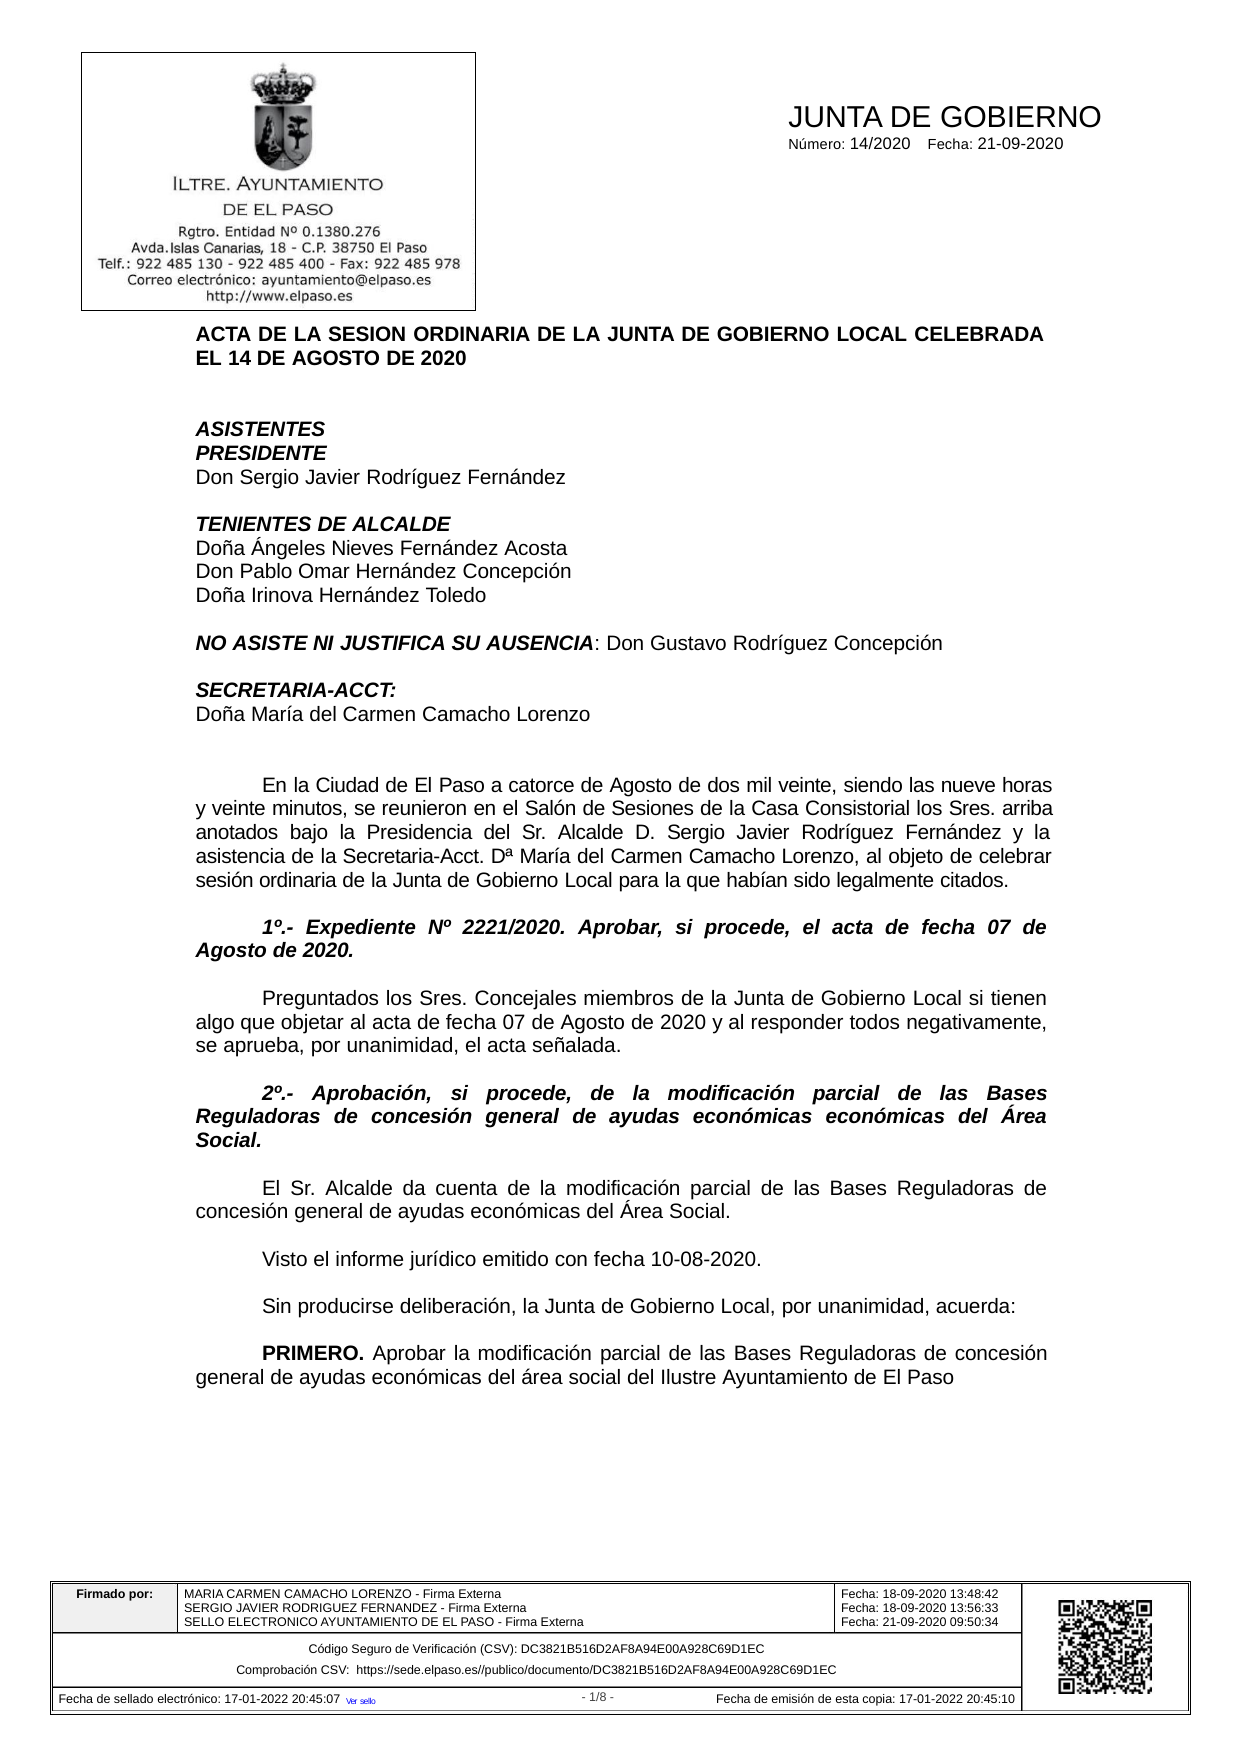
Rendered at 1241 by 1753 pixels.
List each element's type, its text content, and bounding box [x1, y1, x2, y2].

text ACTA DE LA SESION ORDINARIA DE LA JUNTA DE GOBIERNO LOCAL CELEBRADA [195, 323, 1069, 346]
text concesión general de ayudas económicas del Área Social. [195, 1200, 1070, 1223]
text El Sr. Alcalde da cuenta de la modificación parcial de las Bases Reguladoras de [262, 1176, 1070, 1199]
text Agosto de 2020. [195, 939, 378, 963]
text Doña Ángeles Nieves Fernández Acosta [195, 537, 595, 560]
text Comprobación CSV: https://sede.elpaso.es//publico/documento/DC3821B516D2AF8A94E00A928C69D1EC [236, 1663, 863, 1677]
text EL 14 DE AGOSTO DE 2020 [195, 347, 1069, 370]
picture [51, 1582, 1190, 1714]
text general de ayudas económicas del área social del Ilustre Ayuntamiento de El Paso [195, 1366, 1070, 1389]
text Don Sergio Javier Rodríguez Fernández [195, 466, 589, 489]
text JUNTA DE GOBIERNO [788, 101, 1129, 134]
text PRESIDENTE [195, 442, 589, 465]
text Fecha de sellado electrónico: 17-01-2022 20:45:07 Ver sello [58, 1692, 403, 1706]
text Número: 14/2020 Fecha: 21-09-2020 [788, 134, 1129, 153]
text PRIMERO. Aprobar la modificación parcial de las Bases Reguladoras de concesión [262, 1342, 1070, 1365]
text Doña Irinova Hernández Toledo [195, 584, 595, 607]
text SELLO ELECTRONICO AYUNTAMIENTO DE EL PASO - Firma Externa [184, 1615, 613, 1629]
text NO ASISTE NI JUSTIFICA SU AUSENCIA: Don Gustavo Rodríguez Concepción [195, 631, 965, 654]
text Sin producirse deliberación, la Junta de Gobierno Local, por unanimidad, acuerda: [262, 1295, 1038, 1318]
text MARIA CARMEN CAMACHO LORENZO - Firma Externa [184, 1587, 613, 1601]
text Fecha de emisión de esta copia: 17-01-2022 20:45:10 [716, 1692, 1040, 1706]
text 2º.- Aprobación, si procede, de la modificación parcial de las Bases [262, 1082, 1070, 1105]
text Código Seguro de Verificación (CSV): DC3821B516D2AF8A94E00A928C69D1EC [308, 1642, 863, 1656]
text anotados bajo la Presidencia del Sr. Alcalde D. Sergio Javier Rodríguez Fernández y la [195, 821, 1071, 844]
text Fecha: 18-09-2020 13:48:42 [841, 1587, 1022, 1601]
text se aprueba, por unanimidad, el acta señalada. [195, 1034, 1070, 1057]
text asistencia de la Secretaria-Acct. Dª María del Carmen Camacho Lorenzo, al objeto de celebrar [195, 845, 1071, 868]
text SECRETARIA-ACCT: [195, 679, 614, 702]
text Firmado por: [76, 1587, 172, 1601]
text Fecha: 21-09-2020 09:50:34 [841, 1615, 1022, 1629]
text algo que objetar al acta de fecha 07 de Agosto de 2020 y al responder todos negativamente, [195, 1011, 1070, 1034]
text - 1/8 - [581, 1691, 633, 1705]
text SERGIO JAVIER RODRIGUEZ FERNANDEZ - Firma Externa [184, 1601, 613, 1615]
text TENIENTES DE ALCALDE [195, 513, 474, 536]
text Don Pablo Omar Hernández Concepción [195, 560, 595, 583]
picture [82, 53, 475, 310]
text Social. [195, 1129, 1070, 1152]
text y veinte minutos, se reunieron en el Salón de Sesiones de la Casa Consistorial los Sres. arriba [195, 797, 1071, 821]
text Preguntados los Sres. Concejales miembros de la Junta de Gobierno Local si tienen [262, 987, 1070, 1010]
text En la Ciudad de El Paso a catorce de Agosto de dos mil veinte, siendo las nueve horas [262, 774, 1071, 797]
text Reguladoras de concesión general de ayudas económicas económicas del Área [195, 1105, 1070, 1128]
text sesión ordinaria de la Junta de Gobierno Local para la que habían sido legalmente citados. [195, 868, 1071, 892]
text Fecha: 18-09-2020 13:56:33 [841, 1601, 1022, 1615]
text 1º.- Expediente Nº 2221/2020. Aprobar, si procede, el acta de fecha 07 de [262, 916, 1070, 939]
text Doña María del Carmen Camacho Lorenzo [195, 703, 614, 726]
text Visto el informe jurídico emitido con fecha 10-08-2020. [262, 1248, 785, 1271]
text ASISTENTES [195, 418, 589, 441]
